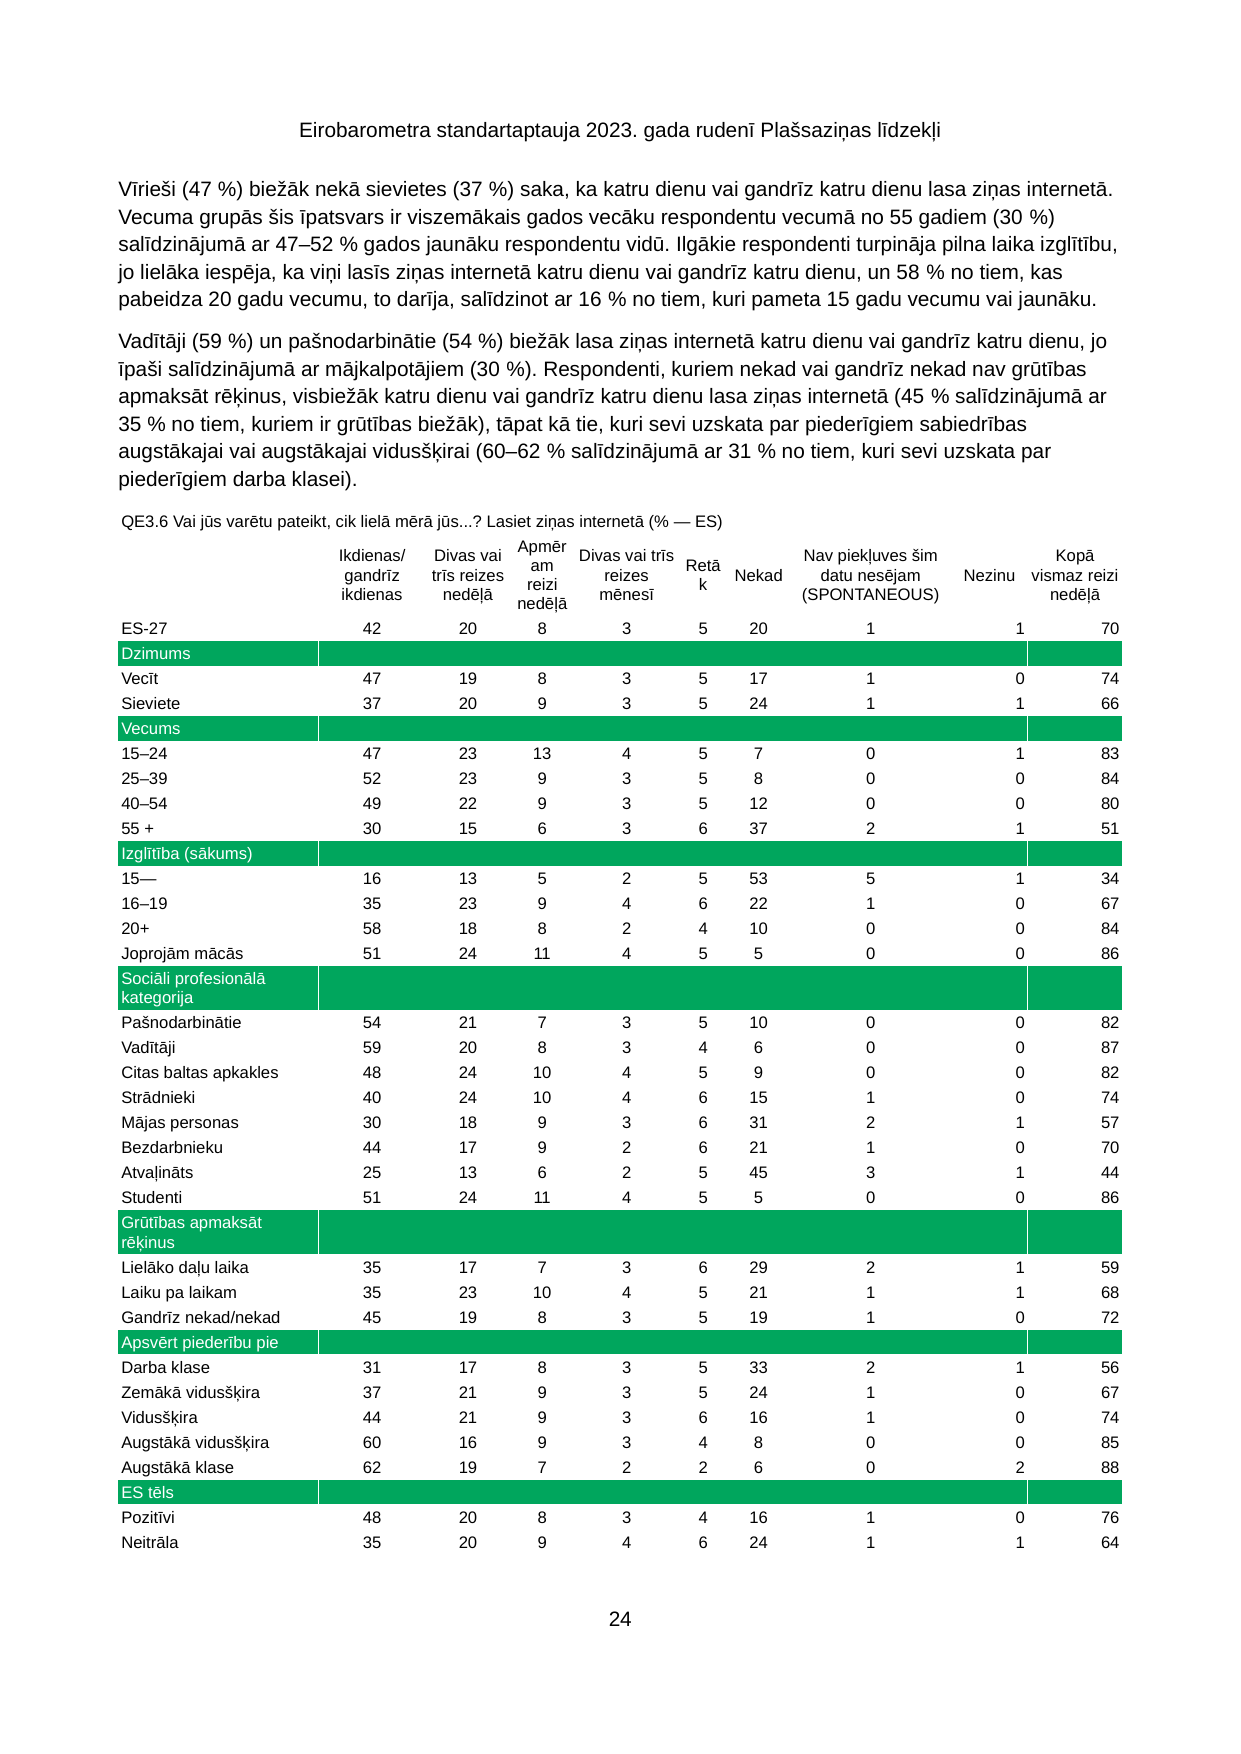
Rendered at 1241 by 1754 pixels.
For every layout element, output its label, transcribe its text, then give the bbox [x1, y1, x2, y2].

table_cell Vidusšķira [118, 1405, 318, 1429]
table_cell Apsvērt piederību pie [118, 1330, 318, 1354]
table_cell 16 [319, 866, 425, 891]
table_cell 3 [574, 1380, 679, 1404]
table_cell [319, 641, 425, 666]
table_cell [1028, 966, 1122, 1010]
table_cell Studenti [118, 1185, 318, 1210]
table_cell 9 [727, 1060, 790, 1085]
table_cell 48 [319, 1505, 425, 1529]
table_cell 3 [790, 1160, 951, 1185]
table_cell 74 [1028, 1405, 1122, 1429]
table_cell [425, 1210, 510, 1254]
table_cell 0 [951, 1035, 1027, 1060]
table_cell 3 [574, 766, 679, 791]
table_cell 15–24 [118, 741, 318, 766]
table_cell 1 [951, 1355, 1027, 1379]
table_cell [574, 1480, 679, 1504]
table_cell 3 [574, 1305, 679, 1329]
table_cell 53 [727, 866, 790, 891]
table_cell 40–54 [118, 791, 318, 816]
table_cell 1 [951, 866, 1027, 891]
table_cell [510, 641, 574, 666]
table_cell Sieviete [118, 691, 318, 716]
table_cell 1 [951, 1110, 1027, 1135]
table_cell 8 [510, 916, 574, 941]
table_cell 58 [319, 916, 425, 941]
table_cell 18 [425, 916, 510, 941]
table_cell 8 [510, 1505, 574, 1529]
table_cell 0 [951, 1135, 1027, 1160]
table_cell 17 [425, 1355, 510, 1379]
table_cell 4 [574, 891, 679, 916]
table_cell [574, 1330, 679, 1354]
table_header [1028, 509, 1122, 534]
table_cell Divas vai trīs reizes nedēļā [425, 534, 510, 616]
table_cell 5 [679, 1355, 727, 1379]
table_cell 23 [425, 891, 510, 916]
table_cell 72 [1028, 1305, 1122, 1329]
table_cell 0 [790, 941, 951, 966]
table_cell 5 [679, 1185, 727, 1210]
table_cell [679, 1210, 727, 1254]
table_cell 16–19 [118, 891, 318, 916]
table_cell 5 [679, 741, 727, 766]
table_cell [319, 966, 425, 1010]
table_cell Dzimums [118, 641, 318, 666]
table_cell 0 [951, 1505, 1027, 1529]
table_cell 80 [1028, 791, 1122, 816]
table_cell 4 [574, 941, 679, 966]
table_cell Ikdienas/gandrīz ikdienas [319, 534, 425, 616]
table_cell 5 [679, 791, 727, 816]
table_cell Vecums [118, 716, 318, 741]
table_cell Joprojām mācās [118, 941, 318, 966]
table_cell 23 [425, 741, 510, 766]
table_cell 82 [1028, 1060, 1122, 1085]
table_cell 9 [510, 791, 574, 816]
table_cell 6 [510, 816, 574, 841]
table_cell 35 [319, 1530, 425, 1554]
table_cell 1 [951, 1255, 1027, 1279]
table_cell Kopā vismaz reizi nedēļā [1028, 534, 1122, 616]
table_cell 20+ [118, 916, 318, 941]
table_cell Nezinu [951, 534, 1027, 616]
table_cell 7 [510, 1010, 574, 1035]
table_cell 6 [679, 1405, 727, 1429]
table_cell 20 [425, 1530, 510, 1554]
table_cell 5 [679, 866, 727, 891]
table_cell 0 [790, 1430, 951, 1454]
table_cell [1028, 1330, 1122, 1354]
table_cell [951, 1330, 1027, 1354]
table_cell 0 [951, 1185, 1027, 1210]
table_cell ES tēls [118, 1480, 318, 1504]
table_cell 44 [319, 1135, 425, 1160]
table_cell [727, 716, 790, 741]
table_cell 3 [574, 791, 679, 816]
table_cell 6 [510, 1160, 574, 1185]
table_cell [425, 966, 510, 1010]
table_cell 6 [679, 816, 727, 841]
table_cell 2 [790, 1255, 951, 1279]
table_cell 10 [727, 1010, 790, 1035]
table_cell 51 [319, 1185, 425, 1210]
table_cell 22 [425, 791, 510, 816]
table_cell 44 [319, 1405, 425, 1429]
table_cell [727, 1210, 790, 1254]
table_cell 22 [727, 891, 790, 916]
table_cell 24 [425, 941, 510, 966]
table_cell 21 [727, 1135, 790, 1160]
table_cell Atvaļināts [118, 1160, 318, 1185]
table_cell 25–39 [118, 766, 318, 791]
table_cell 15 [727, 1085, 790, 1110]
table_cell Citas baltas apkakles [118, 1060, 318, 1085]
table_cell 0 [790, 1185, 951, 1210]
table_cell 8 [510, 1355, 574, 1379]
table_cell [425, 1480, 510, 1504]
table_cell 67 [1028, 1380, 1122, 1404]
table_cell 19 [425, 1305, 510, 1329]
table_cell Divas vai trīs reizes mēnesī [574, 534, 679, 616]
table_cell 4 [574, 1530, 679, 1554]
table_cell 21 [425, 1380, 510, 1404]
table_cell [319, 1330, 425, 1354]
table_cell [510, 716, 574, 741]
table_cell 6 [679, 1135, 727, 1160]
table_cell [319, 1210, 425, 1254]
table_cell [951, 1210, 1027, 1254]
table_cell 49 [319, 791, 425, 816]
table_cell 3 [574, 1430, 679, 1454]
table_cell 52 [319, 766, 425, 791]
table_cell 5 [679, 616, 727, 641]
table_cell 0 [951, 766, 1027, 791]
table_cell 10 [510, 1060, 574, 1085]
table_cell Lielāko daļu laika [118, 1255, 318, 1279]
table_cell 10 [727, 916, 790, 941]
table_cell [510, 1210, 574, 1254]
table_cell 1 [790, 1380, 951, 1404]
table_cell 0 [951, 1085, 1027, 1110]
table_cell 56 [1028, 1355, 1122, 1379]
table_cell 2 [574, 916, 679, 941]
table_cell Pašnodarbinātie [118, 1010, 318, 1035]
table_cell 4 [574, 1185, 679, 1210]
table_cell 8 [727, 1430, 790, 1454]
table_cell 2 [574, 1135, 679, 1160]
table_cell 5 [679, 666, 727, 691]
table_cell 6 [679, 1085, 727, 1110]
table_cell 5 [679, 1160, 727, 1185]
table_cell Strādnieki [118, 1085, 318, 1110]
table_cell 0 [790, 766, 951, 791]
table_cell 5 [679, 1060, 727, 1085]
table_cell 7 [510, 1455, 574, 1479]
table_cell 44 [1028, 1160, 1122, 1185]
table_cell 1 [951, 741, 1027, 766]
table_cell 0 [790, 1035, 951, 1060]
table_cell [951, 966, 1027, 1010]
table_cell 10 [510, 1280, 574, 1304]
table_cell [425, 841, 510, 866]
table_cell 3 [574, 1010, 679, 1035]
table_cell 1 [790, 891, 951, 916]
table_cell 21 [425, 1010, 510, 1035]
table_cell 13 [425, 866, 510, 891]
table_cell 0 [790, 791, 951, 816]
table_cell [118, 534, 318, 616]
table_cell [790, 1330, 951, 1354]
table_cell 42 [319, 616, 425, 641]
table_cell 19 [727, 1305, 790, 1329]
table_cell 20 [425, 1505, 510, 1529]
table_cell [679, 1330, 727, 1354]
table_cell 1 [790, 1085, 951, 1110]
table_cell Nekad [727, 534, 790, 616]
table_cell [679, 716, 727, 741]
table_cell Vecīt [118, 666, 318, 691]
table_cell 7 [510, 1255, 574, 1279]
table_cell 68 [1028, 1280, 1122, 1304]
table_cell 0 [790, 741, 951, 766]
table_cell [790, 1480, 951, 1504]
table_cell 34 [1028, 866, 1122, 891]
table_cell 5 [679, 691, 727, 716]
table_cell [679, 841, 727, 866]
table_cell [574, 641, 679, 666]
table_cell 82 [1028, 1010, 1122, 1035]
table_header QE3.6 Vai jūs varētu pateikt, cik lielā mērā jūs...? Lasiet ziņas internetā (% — ES) [118, 509, 951, 534]
table_cell [790, 841, 951, 866]
table_cell 1 [790, 1505, 951, 1529]
table_cell 1 [951, 1280, 1027, 1304]
table_cell 74 [1028, 1085, 1122, 1110]
table_cell 15— [118, 866, 318, 891]
table_cell 35 [319, 1280, 425, 1304]
table_cell 37 [319, 691, 425, 716]
table_cell 70 [1028, 616, 1122, 641]
table_cell 4 [574, 741, 679, 766]
table_cell [574, 841, 679, 866]
table_cell 3 [574, 1255, 679, 1279]
table_cell 2 [790, 1355, 951, 1379]
table_cell 11 [510, 1185, 574, 1210]
table_cell 24 [425, 1085, 510, 1110]
table_cell [1028, 641, 1122, 666]
table_cell [319, 841, 425, 866]
table_cell 86 [1028, 1185, 1122, 1210]
table_cell 35 [319, 891, 425, 916]
table_cell 2 [574, 1160, 679, 1185]
table_cell 5 [679, 1305, 727, 1329]
table_cell 83 [1028, 741, 1122, 766]
table_cell 2 [574, 866, 679, 891]
table_cell 23 [425, 1280, 510, 1304]
table_cell 0 [951, 1405, 1027, 1429]
table_cell 35 [319, 1255, 425, 1279]
table_cell [951, 641, 1027, 666]
table_cell 47 [319, 741, 425, 766]
table_cell [1028, 716, 1122, 741]
table_cell 16 [727, 1505, 790, 1529]
table_cell 5 [679, 1380, 727, 1404]
table_cell 60 [319, 1430, 425, 1454]
table_cell [1028, 1210, 1122, 1254]
table_cell [510, 1330, 574, 1354]
table_cell 23 [425, 766, 510, 791]
table_cell [951, 716, 1027, 741]
table_cell 2 [951, 1455, 1027, 1479]
table_cell 37 [727, 816, 790, 841]
table_cell 20 [425, 616, 510, 641]
table_cell Izglītība (sākums) [118, 841, 318, 866]
table_cell 2 [679, 1455, 727, 1479]
table_cell 9 [510, 1135, 574, 1160]
table_cell 0 [790, 1010, 951, 1035]
table_cell 59 [1028, 1255, 1122, 1279]
table_cell 67 [1028, 891, 1122, 916]
table_header [951, 509, 1027, 534]
table_cell 47 [319, 666, 425, 691]
table_cell [679, 966, 727, 1010]
table_cell 4 [679, 1505, 727, 1529]
table_cell 5 [679, 941, 727, 966]
table_cell 8 [510, 1035, 574, 1060]
table_cell 84 [1028, 916, 1122, 941]
table_cell 2 [790, 1110, 951, 1135]
table_cell 25 [319, 1160, 425, 1185]
table_cell 4 [574, 1060, 679, 1085]
table_cell 2 [574, 1455, 679, 1479]
table_cell 45 [727, 1160, 790, 1185]
table_cell 1 [790, 1405, 951, 1429]
table_cell [727, 1480, 790, 1504]
table_cell 1 [790, 691, 951, 716]
table_cell Zemākā vidusšķira [118, 1380, 318, 1404]
table_cell 16 [727, 1405, 790, 1429]
table_cell 0 [790, 1060, 951, 1085]
table_cell 1 [951, 816, 1027, 841]
table_cell 15 [425, 816, 510, 841]
table_cell 3 [574, 1355, 679, 1379]
table_cell 9 [510, 1430, 574, 1454]
table_cell Grūtības apmaksāt rēķinus [118, 1210, 318, 1254]
table_cell 12 [727, 791, 790, 816]
table_cell 40 [319, 1085, 425, 1110]
table_cell 86 [1028, 941, 1122, 966]
table_cell 29 [727, 1255, 790, 1279]
table_cell 9 [510, 1405, 574, 1429]
table_cell 19 [425, 666, 510, 691]
table_cell 64 [1028, 1530, 1122, 1554]
table_cell 24 [727, 1530, 790, 1554]
table_cell 0 [951, 916, 1027, 941]
table_cell 51 [1028, 816, 1122, 841]
table_cell 6 [679, 1255, 727, 1279]
table_cell 3 [574, 1405, 679, 1429]
table_cell 0 [951, 1430, 1027, 1454]
table_cell 30 [319, 1110, 425, 1135]
table_cell 57 [1028, 1110, 1122, 1135]
table_cell 9 [510, 1530, 574, 1554]
table_cell 20 [727, 616, 790, 641]
table_cell 1 [951, 691, 1027, 716]
table_cell [727, 641, 790, 666]
table_cell 19 [425, 1455, 510, 1479]
table_cell 9 [510, 891, 574, 916]
table_cell 1 [790, 666, 951, 691]
table_cell 5 [727, 1185, 790, 1210]
table_cell 21 [727, 1280, 790, 1304]
table_cell 13 [510, 741, 574, 766]
table_cell [1028, 1480, 1122, 1504]
table_cell [679, 1480, 727, 1504]
table_cell 20 [425, 1035, 510, 1060]
table_cell 5 [679, 1280, 727, 1304]
table_cell [727, 966, 790, 1010]
table_cell Apmēram reizi nedēļā [510, 534, 574, 616]
table_cell 7 [727, 741, 790, 766]
table_cell 1 [790, 1135, 951, 1160]
table_cell 1 [951, 616, 1027, 641]
table_cell 13 [425, 1160, 510, 1185]
table_cell 1 [790, 1305, 951, 1329]
table_cell 54 [319, 1010, 425, 1035]
table_cell Pozitīvi [118, 1505, 318, 1529]
table_cell 24 [425, 1060, 510, 1085]
table_cell 5 [679, 1010, 727, 1035]
table_cell 17 [425, 1135, 510, 1160]
table_cell ES-27 [118, 616, 318, 641]
table_cell Neitrāla [118, 1530, 318, 1554]
table_cell Augstākā klase [118, 1455, 318, 1479]
table_cell 11 [510, 941, 574, 966]
table_cell Mājas personas [118, 1110, 318, 1135]
table_cell 3 [574, 666, 679, 691]
table_cell 0 [951, 941, 1027, 966]
table_cell [510, 1480, 574, 1504]
table_cell 4 [679, 916, 727, 941]
table_cell [727, 841, 790, 866]
table_cell 30 [319, 816, 425, 841]
table_cell 0 [951, 1305, 1027, 1329]
table_cell 18 [425, 1110, 510, 1135]
table_cell 1 [790, 1280, 951, 1304]
text Vadītāji (59 %) un pašnodarbinātie (54 %) biežāk lasa ziņas internetā katru dienu vai gandrīz katru dienu, jo īpaši salīdzinājumā ar mājkalpotājiem (30 %). Respondenti, kuriem nekad vai gandrīz nekad nav grūtības apmaksāt rēķinus, visbiežāk katru dienu vai gandrīz katru dienu lasa ziņas internetā (45 % salīdzinājumā ar 35 % no tiem, kuriem ir grūtības biežāk), tāpat kā tie, kuri sevi uzskata par piederīgiem sabiedrības augstākajai vai augstākajai vidusšķirai (60–62 % salīdzinājumā ar 31 % no tiem, kuri sevi uzskata par piederīgiem darba klasei). [118, 329, 1122, 491]
table_cell 6 [727, 1455, 790, 1479]
table_cell 9 [510, 766, 574, 791]
table_cell 24 [425, 1185, 510, 1210]
table_cell 84 [1028, 766, 1122, 791]
table_cell [679, 641, 727, 666]
table_cell Sociāli profesionālā kategorija [118, 966, 318, 1010]
table_cell 5 [790, 866, 951, 891]
table_cell 24 [727, 1380, 790, 1404]
table_cell [574, 1210, 679, 1254]
table_cell 1 [951, 1530, 1027, 1554]
table_cell 6 [727, 1035, 790, 1060]
table_cell 1 [951, 1160, 1027, 1185]
table_cell 88 [1028, 1455, 1122, 1479]
table_cell 9 [510, 691, 574, 716]
table_cell Darba klase [118, 1355, 318, 1379]
table_cell [510, 966, 574, 1010]
table_cell 4 [679, 1430, 727, 1454]
table_cell 0 [951, 1380, 1027, 1404]
table_cell [425, 716, 510, 741]
table_cell 20 [425, 691, 510, 716]
table_cell 1 [790, 616, 951, 641]
table_cell 0 [951, 1010, 1027, 1035]
table_cell 55 + [118, 816, 318, 841]
table_cell 0 [951, 666, 1027, 691]
table_cell 59 [319, 1035, 425, 1060]
table_cell 8 [510, 616, 574, 641]
table_cell Bezdarbnieku [118, 1135, 318, 1160]
table_cell [425, 641, 510, 666]
table_cell 5 [510, 866, 574, 891]
table_cell [951, 1480, 1027, 1504]
table_cell [574, 716, 679, 741]
table_cell 45 [319, 1305, 425, 1329]
table_cell 37 [319, 1380, 425, 1404]
table_cell [510, 841, 574, 866]
table_cell [951, 841, 1027, 866]
table_cell [727, 1330, 790, 1354]
table_cell 2 [790, 816, 951, 841]
table_cell 1 [790, 1530, 951, 1554]
table_cell Retāk [679, 534, 727, 616]
table_cell Nav piekļuves šim datu nesējam (SPONTANEOUS) [790, 534, 951, 616]
table_cell 8 [510, 1305, 574, 1329]
table_cell 66 [1028, 691, 1122, 716]
table_cell 70 [1028, 1135, 1122, 1160]
table_cell [425, 1330, 510, 1354]
table_cell 9 [510, 1110, 574, 1135]
table_cell Gandrīz nekad/nekad [118, 1305, 318, 1329]
table_cell 48 [319, 1060, 425, 1085]
table_cell [574, 966, 679, 1010]
table_cell 17 [727, 666, 790, 691]
table_cell 76 [1028, 1505, 1122, 1529]
table_cell Vadītāji [118, 1035, 318, 1060]
table_cell 0 [790, 1455, 951, 1479]
table_cell 5 [727, 941, 790, 966]
table_cell 3 [574, 1505, 679, 1529]
table_cell 6 [679, 891, 727, 916]
table_cell [790, 641, 951, 666]
table_cell [319, 1480, 425, 1504]
table_cell 33 [727, 1355, 790, 1379]
table_cell 62 [319, 1455, 425, 1479]
table_cell 8 [510, 666, 574, 691]
table_cell Augstākā vidusšķira [118, 1430, 318, 1454]
table_cell 87 [1028, 1035, 1122, 1060]
table_cell 6 [679, 1530, 727, 1554]
table_cell 3 [574, 1110, 679, 1135]
text Vīrieši (47 %) biežāk nekā sievietes (37 %) saka, ka katru dienu vai gandrīz katru dienu lasa ziņas internetā. Vecuma grupās šis īpatsvars ir viszemākais gados vecāku respondentu vecumā no 55 gadiem (30 %) salīdzinājumā ar 47–52 % gados jaunāku respondentu vidū. Ilgākie respondenti turpināja pilna laika izglītību, jo lielāka iespēja, ka viņi lasīs ziņas internetā katru dienu vai gandrīz katru dienu, un 58 % no tiem, kas pabeidza 20 gadu vecumu, to darīja, salīdzinot ar 16 % no tiem, kuri pameta 15 gadu vecumu vai jaunāku. [118, 177, 1122, 311]
table_cell 3 [574, 1035, 679, 1060]
table_cell 21 [425, 1405, 510, 1429]
table_cell 6 [679, 1110, 727, 1135]
table_cell 5 [679, 766, 727, 791]
table_cell Laiku pa laikam [118, 1280, 318, 1304]
table_cell 3 [574, 816, 679, 841]
table_cell 8 [727, 766, 790, 791]
table_cell [790, 966, 951, 1010]
table_cell [319, 716, 425, 741]
table_cell 0 [951, 791, 1027, 816]
table_cell 74 [1028, 666, 1122, 691]
table_cell [790, 1210, 951, 1254]
table_cell 3 [574, 616, 679, 641]
table_cell 0 [790, 916, 951, 941]
table_cell 4 [574, 1085, 679, 1110]
table_cell 3 [574, 691, 679, 716]
table_cell 31 [727, 1110, 790, 1135]
table_cell [1028, 841, 1122, 866]
table_cell 0 [951, 891, 1027, 916]
table_cell 24 [727, 691, 790, 716]
table_cell 0 [951, 1060, 1027, 1085]
table_cell 51 [319, 941, 425, 966]
table_cell 16 [425, 1430, 510, 1454]
table_cell 9 [510, 1380, 574, 1404]
table_cell 85 [1028, 1430, 1122, 1454]
table_cell 17 [425, 1255, 510, 1279]
table_cell 4 [574, 1280, 679, 1304]
table_cell [790, 716, 951, 741]
table_cell 31 [319, 1355, 425, 1379]
table_cell 4 [679, 1035, 727, 1060]
table_cell 10 [510, 1085, 574, 1110]
